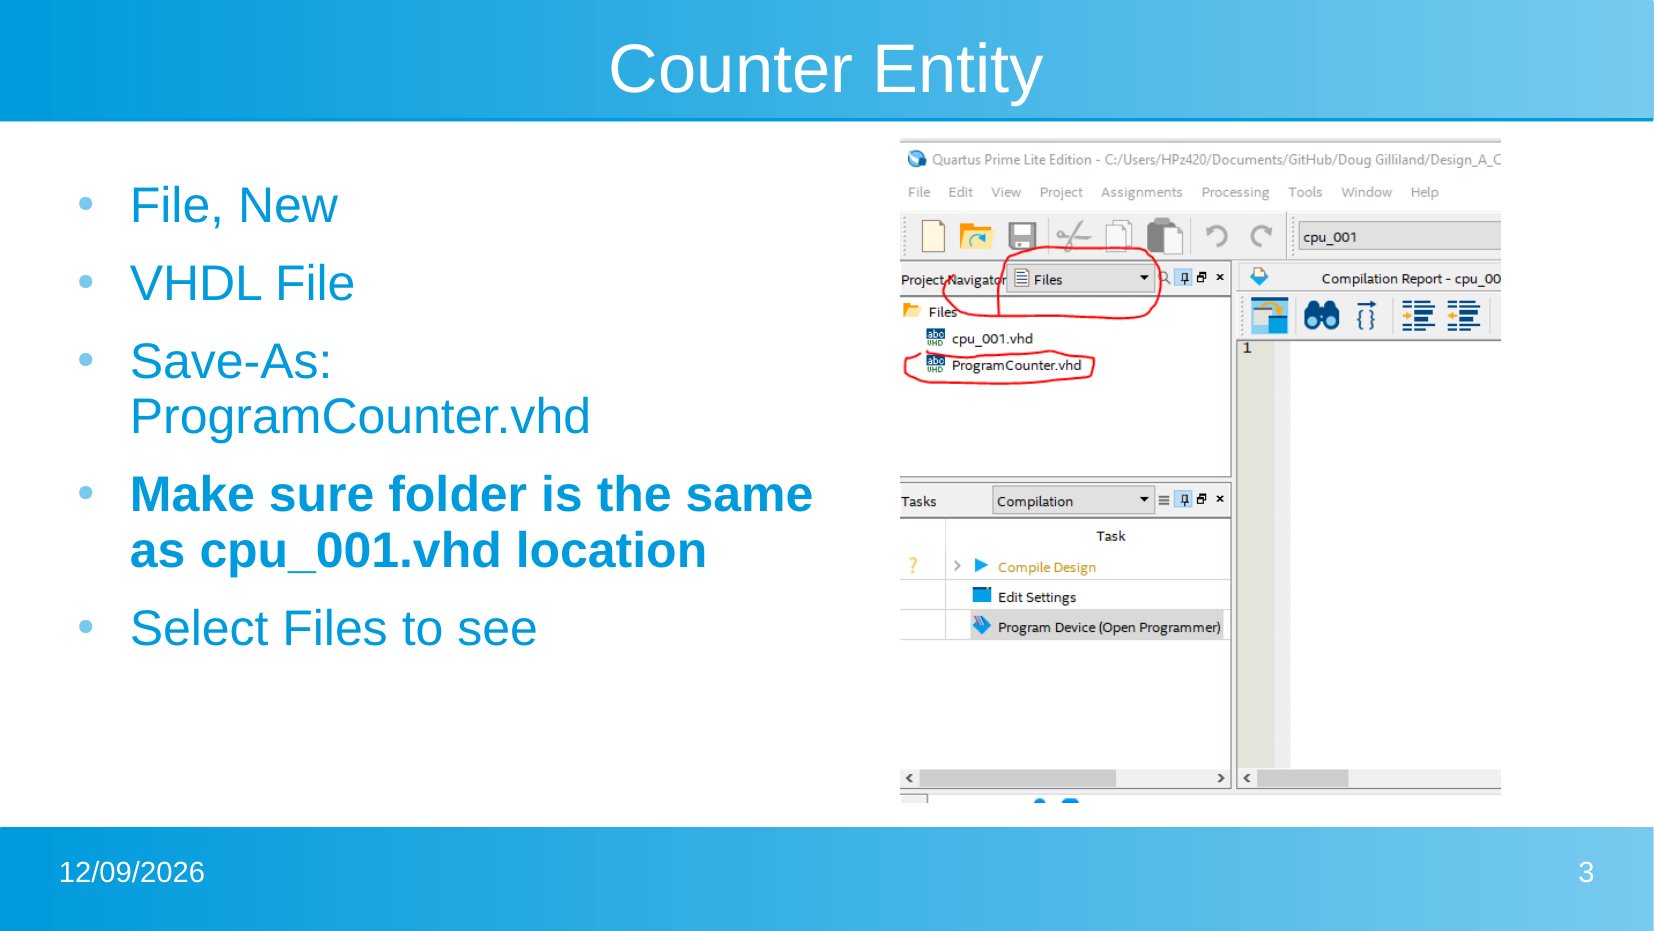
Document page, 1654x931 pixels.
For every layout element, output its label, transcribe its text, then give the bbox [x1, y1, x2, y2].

picture [900, 138, 1501, 803]
list File, New VHDL File Save-As: ProgramCounter.vhd Make sure folder is the same as cpu_001.vhd location Select Files to see [59, 177, 826, 768]
title Counter Entity [59, 29, 1595, 108]
